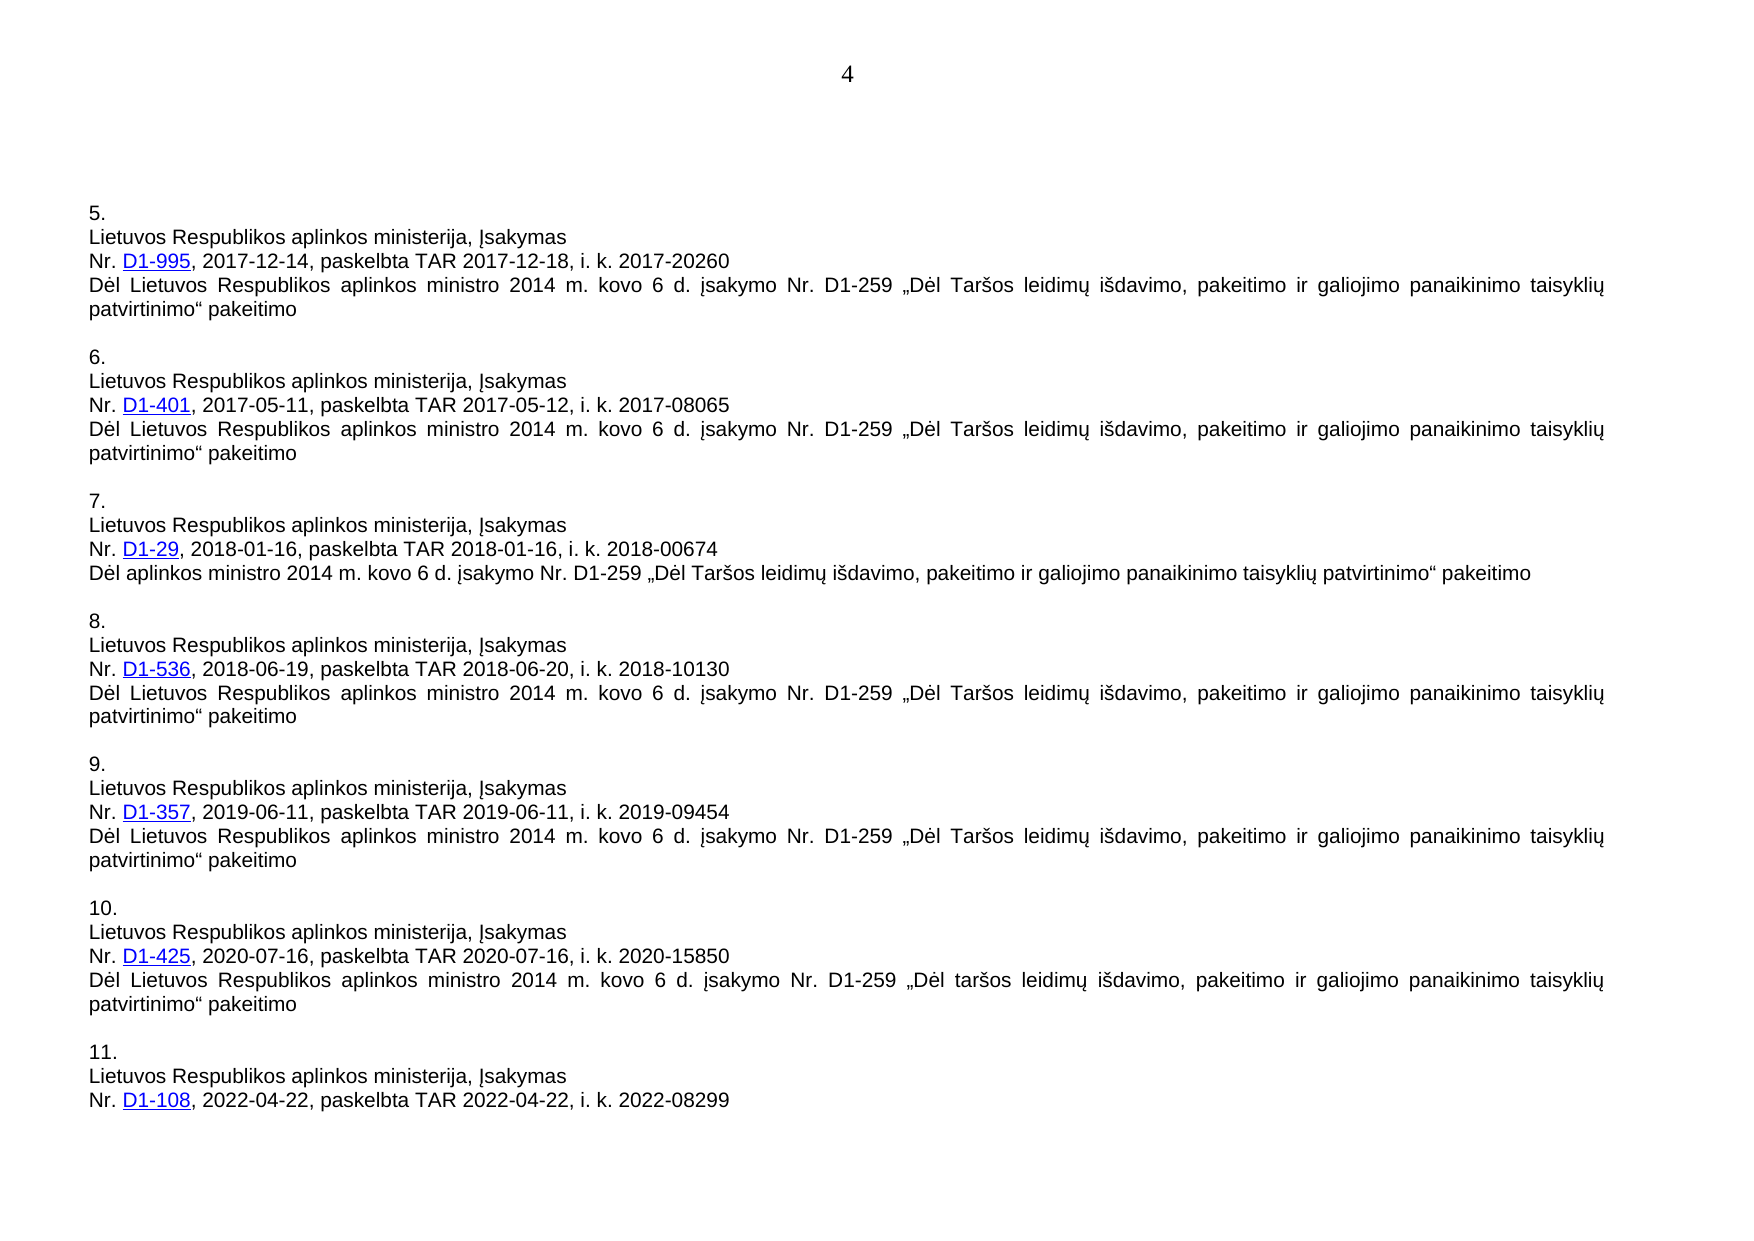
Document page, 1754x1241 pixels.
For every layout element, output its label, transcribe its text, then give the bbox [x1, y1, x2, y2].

text Nr. D1-401, 2017-05-11, paskelbta TAR 2017-05-12, i. k. 2017-08065 [89, 393, 1606, 417]
text Lietuvos Respublikos aplinkos ministerija, Įsakymas [89, 513, 1606, 537]
text Dėl Lietuvos Respublikos aplinkos ministro 2014 m. kovo 6 d. įsakymo Nr. D1-259 „Dėl Taršos leidimų išdavimo, pakeitimo ir galiojimo panaikinimo taisyklių patvirtinimo“ pakeitimo [89, 824, 1606, 872]
text Lietuvos Respublikos aplinkos ministerija, Įsakymas [89, 776, 1606, 800]
text Nr. D1-425, 2020-07-16, paskelbta TAR 2020-07-16, i. k. 2020-15850 [89, 944, 1606, 968]
text Dėl aplinkos ministro 2014 m. kovo 6 d. įsakymo Nr. D1-259 „Dėl Taršos leidimų išdavimo, pakeitimo ir galiojimo panaikinimo taisyklių patvirtinimo“ pakeitimo [89, 561, 1606, 584]
text 6. [89, 345, 1606, 369]
text Dėl Lietuvos Respublikos aplinkos ministro 2014 m. kovo 6 d. įsakymo Nr. D1-259 „Dėl Taršos leidimų išdavimo, pakeitimo ir galiojimo panaikinimo taisyklių patvirtinimo“ pakeitimo [89, 273, 1606, 321]
text Nr. D1-108, 2022-04-22, paskelbta TAR 2022-04-22, i. k. 2022-08299 [89, 1088, 1606, 1112]
text Lietuvos Respublikos aplinkos ministerija, Įsakymas [89, 369, 1606, 393]
text Dėl Lietuvos Respublikos aplinkos ministro 2014 m. kovo 6 d. įsakymo Nr. D1-259 „Dėl Taršos leidimų išdavimo, pakeitimo ir galiojimo panaikinimo taisyklių patvirtinimo“ pakeitimo [89, 680, 1606, 728]
text Dėl Lietuvos Respublikos aplinkos ministro 2014 m. kovo 6 d. įsakymo Nr. D1-259 „Dėl Taršos leidimų išdavimo, pakeitimo ir galiojimo panaikinimo taisyklių patvirtinimo“ pakeitimo [89, 417, 1606, 465]
text 9. [89, 752, 1606, 776]
text Nr. D1-29, 2018-01-16, paskelbta TAR 2018-01-16, i. k. 2018-00674 [89, 537, 1606, 561]
text Dėl Lietuvos Respublikos aplinkos ministro 2014 m. kovo 6 d. įsakymo Nr. D1-259 „Dėl taršos leidimų išdavimo, pakeitimo ir galiojimo panaikinimo taisyklių patvirtinimo“ pakeitimo [89, 968, 1606, 1016]
text 11. [89, 1040, 1606, 1064]
text Lietuvos Respublikos aplinkos ministerija, Įsakymas [89, 1064, 1606, 1088]
text Nr. D1-995, 2017-12-14, paskelbta TAR 2017-12-18, i. k. 2017-20260 [89, 249, 1606, 273]
text Lietuvos Respublikos aplinkos ministerija, Įsakymas [89, 632, 1606, 656]
text Lietuvos Respublikos aplinkos ministerija, Įsakymas [89, 225, 1606, 249]
text 5. [89, 201, 1606, 225]
text 8. [89, 608, 1606, 632]
text 7. [89, 489, 1606, 513]
text 10. [89, 896, 1606, 920]
text Nr. D1-357, 2019-06-11, paskelbta TAR 2019-06-11, i. k. 2019-09454 [89, 800, 1606, 824]
text Lietuvos Respublikos aplinkos ministerija, Įsakymas [89, 920, 1606, 944]
text Nr. D1-536, 2018-06-19, paskelbta TAR 2018-06-20, i. k. 2018-10130 [89, 656, 1606, 680]
